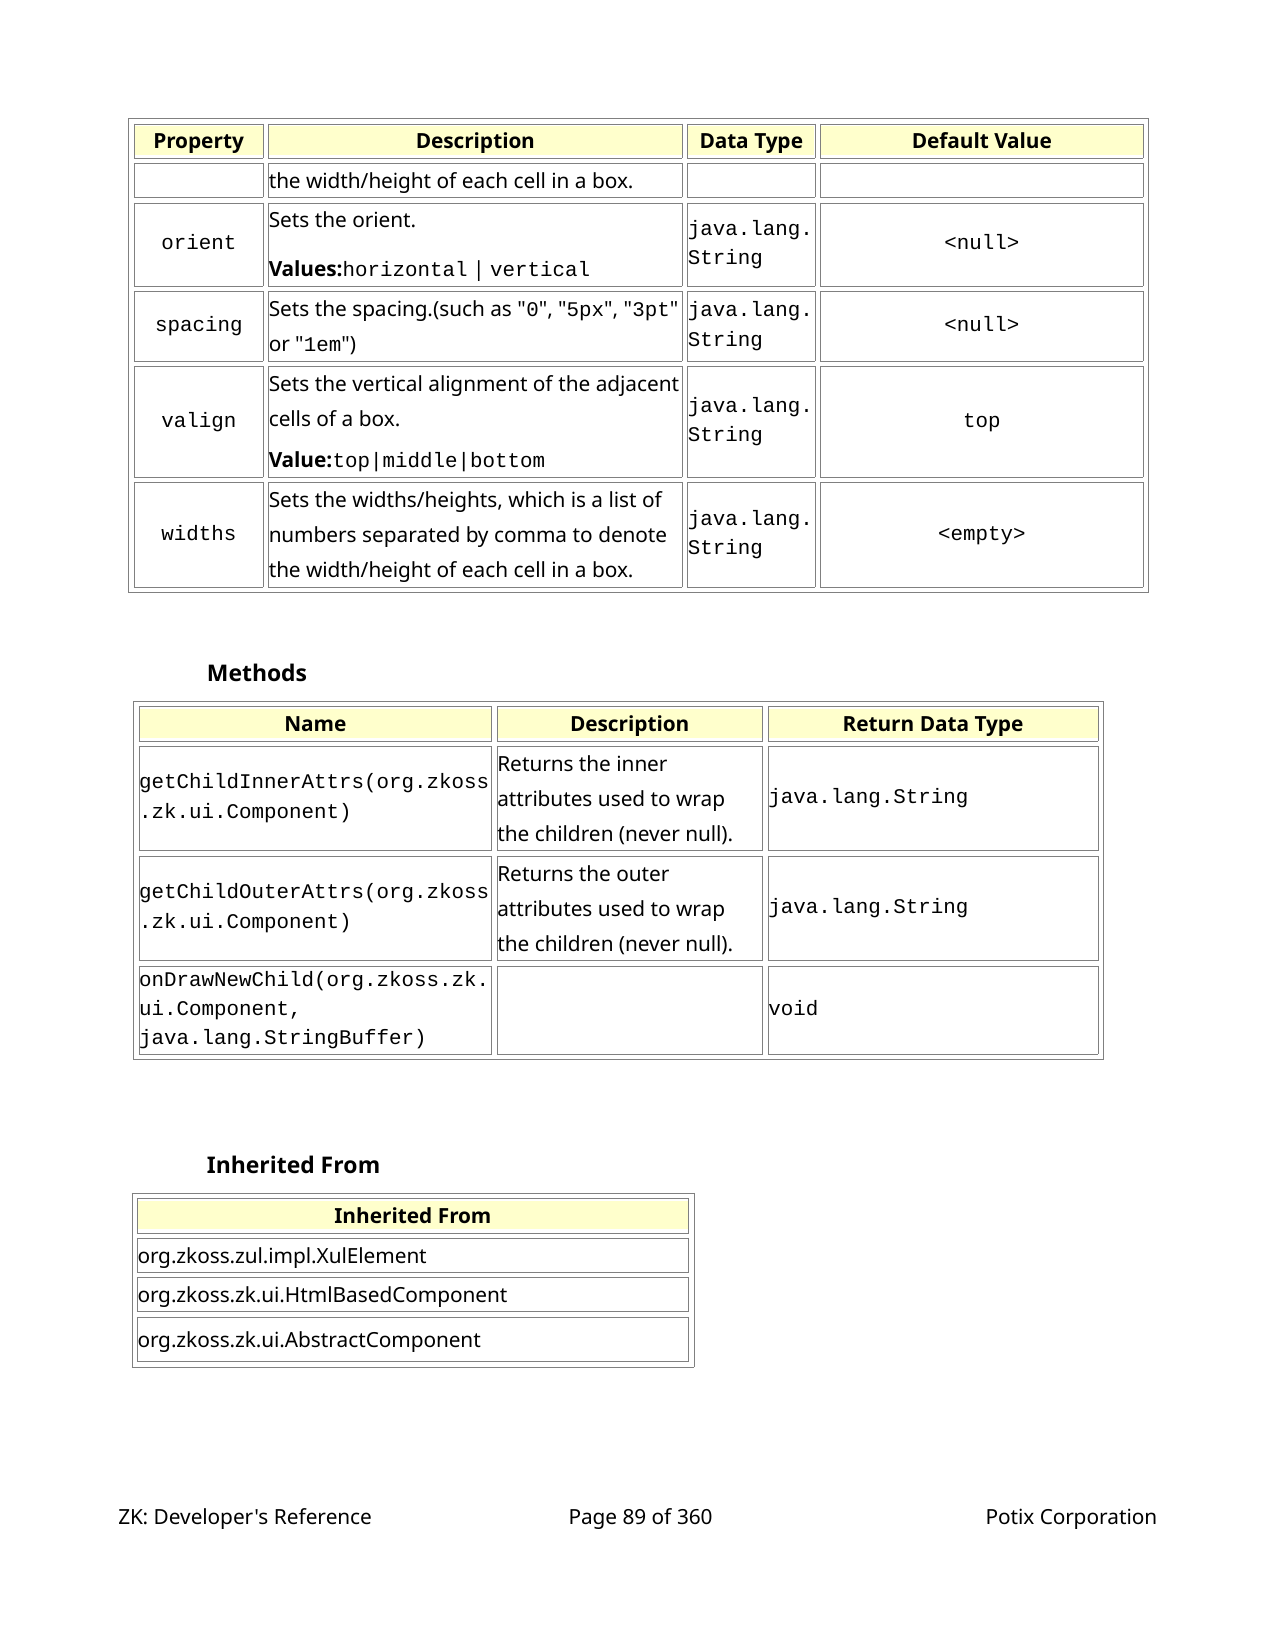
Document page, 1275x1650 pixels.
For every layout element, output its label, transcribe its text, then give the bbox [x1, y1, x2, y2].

table_cell the width/height of each cell in a box. [266, 158, 685, 197]
table_cell java.lang.String [685, 361, 817, 477]
subtitle Methods [207, 657, 1157, 688]
table_header Default Value [818, 119, 1146, 158]
table_cell [818, 158, 1146, 197]
table_header Description [266, 119, 685, 158]
table_header Name [136, 702, 494, 741]
table_cell java.lang.String [765, 850, 1101, 960]
table_cell org.zkoss.zul.impl.XulElement [134, 1233, 691, 1272]
table_cell [498, 967, 762, 1054]
table_cell valign [131, 361, 266, 477]
table_cell [494, 960, 765, 1054]
table_cell [131, 158, 266, 197]
table_header Return Data Type [765, 702, 1101, 741]
table_cell Sets the widths/heights, which is a list of numbers separated by comma to denote the width/height of each cell in a box. [266, 477, 685, 587]
table_header Inherited From [134, 1194, 691, 1232]
table_header Description [494, 702, 765, 741]
table_cell <empty> [818, 477, 1146, 587]
table_header Data Type [685, 119, 817, 158]
table_cell org.zkoss.zk.ui.AbstractComponent [134, 1311, 691, 1361]
table_cell org.zkoss.zk.ui.HtmlBasedComponent [134, 1272, 691, 1311]
table_cell [685, 158, 817, 197]
table_header Property [131, 119, 266, 158]
table_cell spacing [131, 286, 266, 361]
table_cell orient [131, 197, 266, 286]
table_cell Returns the inner attributes used to wrap the children (never null). [494, 741, 765, 850]
table_cell Sets the vertical alignment of the adjacent cells of a box. Value:top|middle|bottom [266, 361, 685, 477]
table_cell java.lang.String [685, 286, 817, 361]
table_cell Returns the outer attributes used to wrap the children (never null). [494, 850, 765, 960]
table_cell getChildOuterAttrs(org.zkoss.zk.ui.Component) [136, 850, 494, 960]
table_cell void [765, 960, 1101, 1054]
table_cell widths [131, 477, 266, 587]
subtitle Inherited From [207, 1149, 1157, 1180]
table_cell Sets the orient. Values:horizontal | vertical [266, 197, 685, 286]
table_cell java.lang.String [685, 477, 817, 587]
table_cell <null> [818, 197, 1146, 286]
table_cell getChildInnerAttrs(org.zkoss.zk.ui.Component) [136, 741, 494, 850]
table_cell top [818, 361, 1146, 477]
table_cell <null> [818, 286, 1146, 361]
table_cell onDrawNewChild(org.zkoss.zk.ui.Component, java.lang.StringBuffer) [136, 960, 494, 1054]
table_cell java.lang.String [765, 741, 1101, 850]
table_cell java.lang.String [685, 197, 817, 286]
table_cell Sets the spacing.(such as "0", "5px", "3pt" or "1em") [266, 286, 685, 361]
